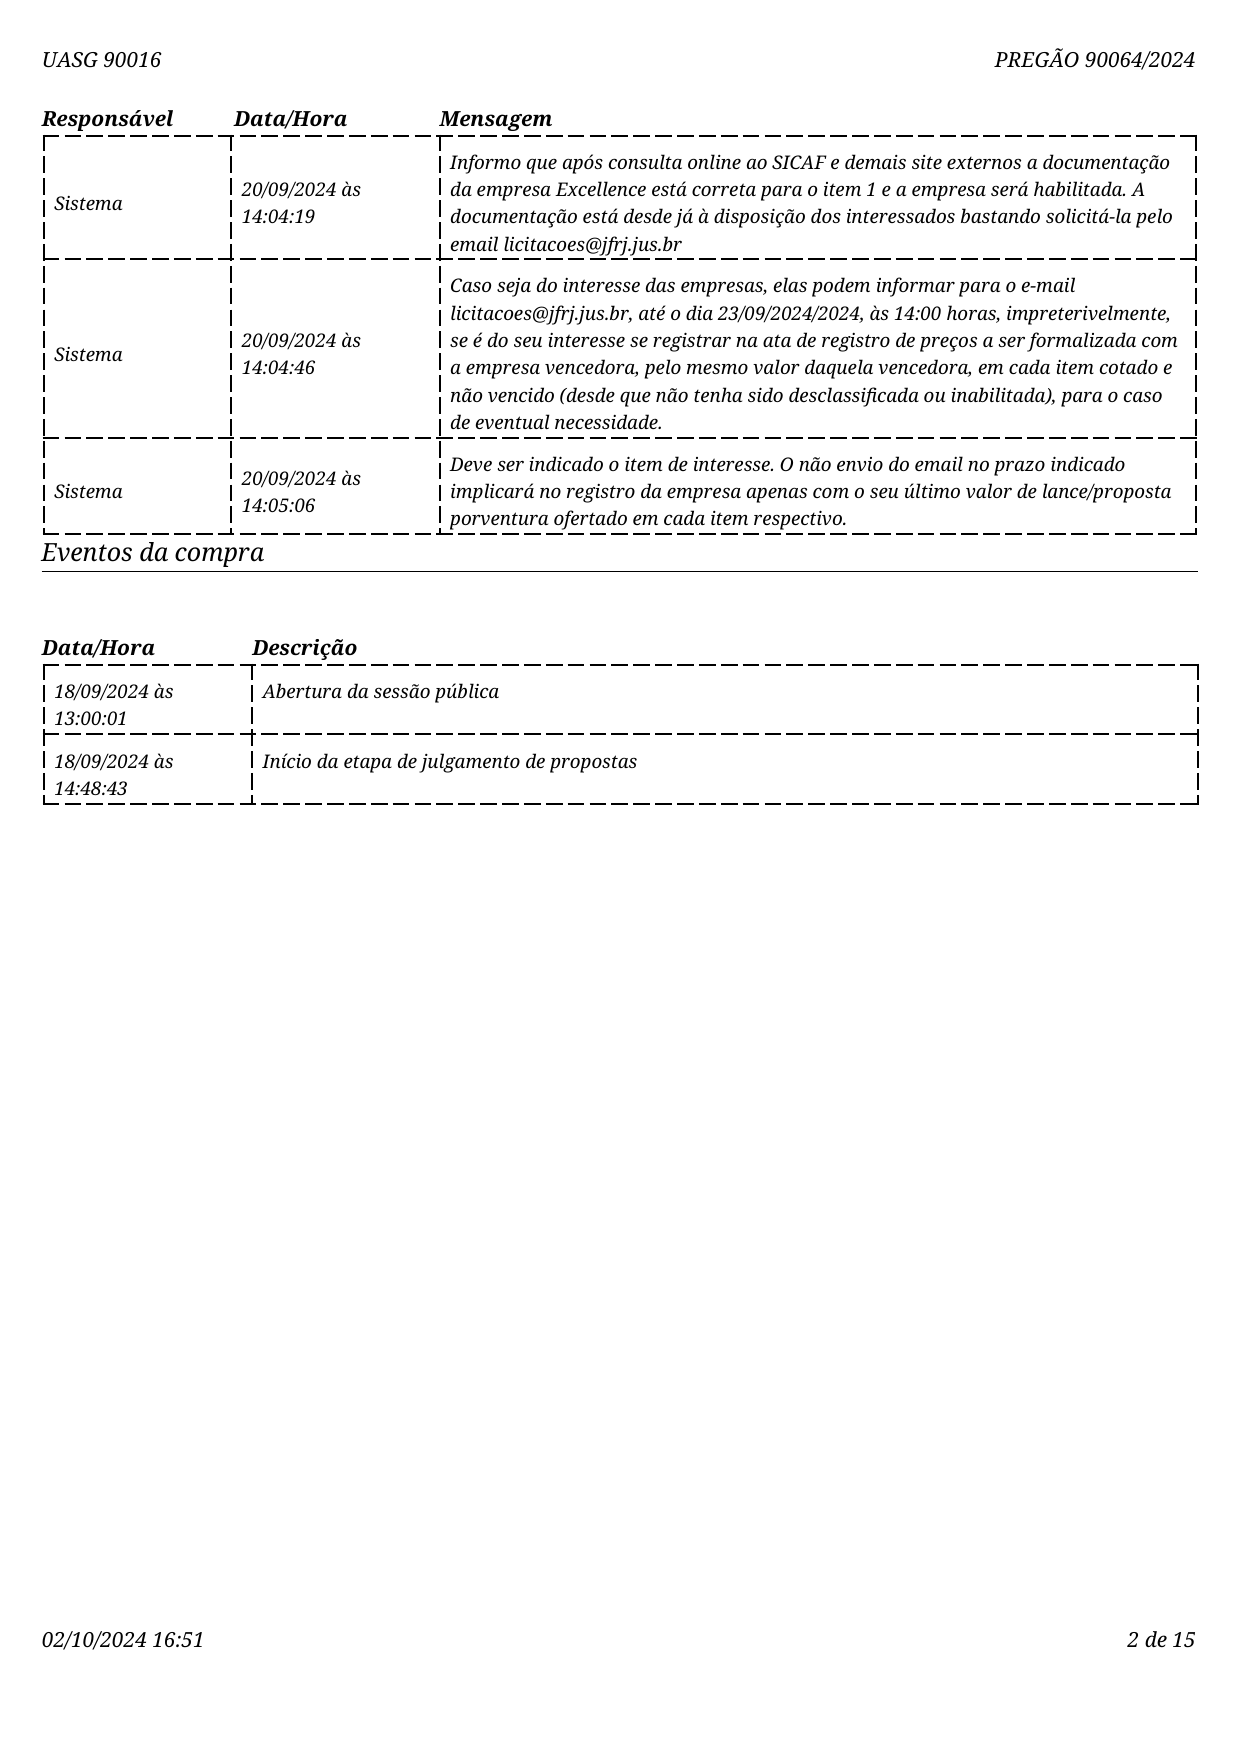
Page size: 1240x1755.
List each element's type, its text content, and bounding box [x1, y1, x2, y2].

subtitle Eventos da compra [41, 535, 1198, 569]
table_cell Caso seja do interesse das empresas, elas podem informar para o e-mail licitacoes@jfrj.jus.br, até o dia 23/09/2024/2024, às 14:00 horas, impreterivelmente, se é do seu interesse se registrar na ata de registro de preços a ser formalizada com a empresa vencedora, pelo mesmo valor daquela vencedora, em cada item cotado e não vencido (desde que não tenha sido desclassificada ou inabilitada), para o caso de eventual necessidade. [440, 258, 1196, 437]
text Data/Hora Descrição [42, 633, 1198, 661]
table_cell 18/09/2024 às 14:48:43 [44, 733, 252, 803]
table_header 20/09/2024 às 14:04:19 [231, 135, 439, 258]
table_cell Sistema [44, 258, 231, 437]
table_header Abertura da sessão pública [252, 664, 1198, 733]
table_header Informo que após consulta online ao SICAF e demais site externos a documentação da empresa Excellence está correta para o item 1 e a empresa será habilitada. A documentação está desde já à disposição dos interessados bastando solicitá-la pelo email licitacoes@jfrj.jus.br [440, 135, 1196, 258]
table_header 18/09/2024 às 13:00:01 [44, 664, 252, 733]
table_cell Sistema [44, 437, 231, 533]
table_cell 20/09/2024 às 14:04:46 [231, 258, 439, 437]
table_header Sistema [44, 135, 231, 258]
table_cell 20/09/2024 às 14:05:06 [231, 437, 439, 533]
table_cell Início da etapa de julgamento de propostas [252, 733, 1198, 803]
text Responsável Data/Hora Mensagem [42, 104, 1198, 132]
table_cell Deve ser indicado o item de interesse. O não envio do email no prazo indicado implicará no registro da empresa apenas com o seu último valor de lance/proposta porventura ofertado em cada item respectivo. [440, 437, 1196, 533]
